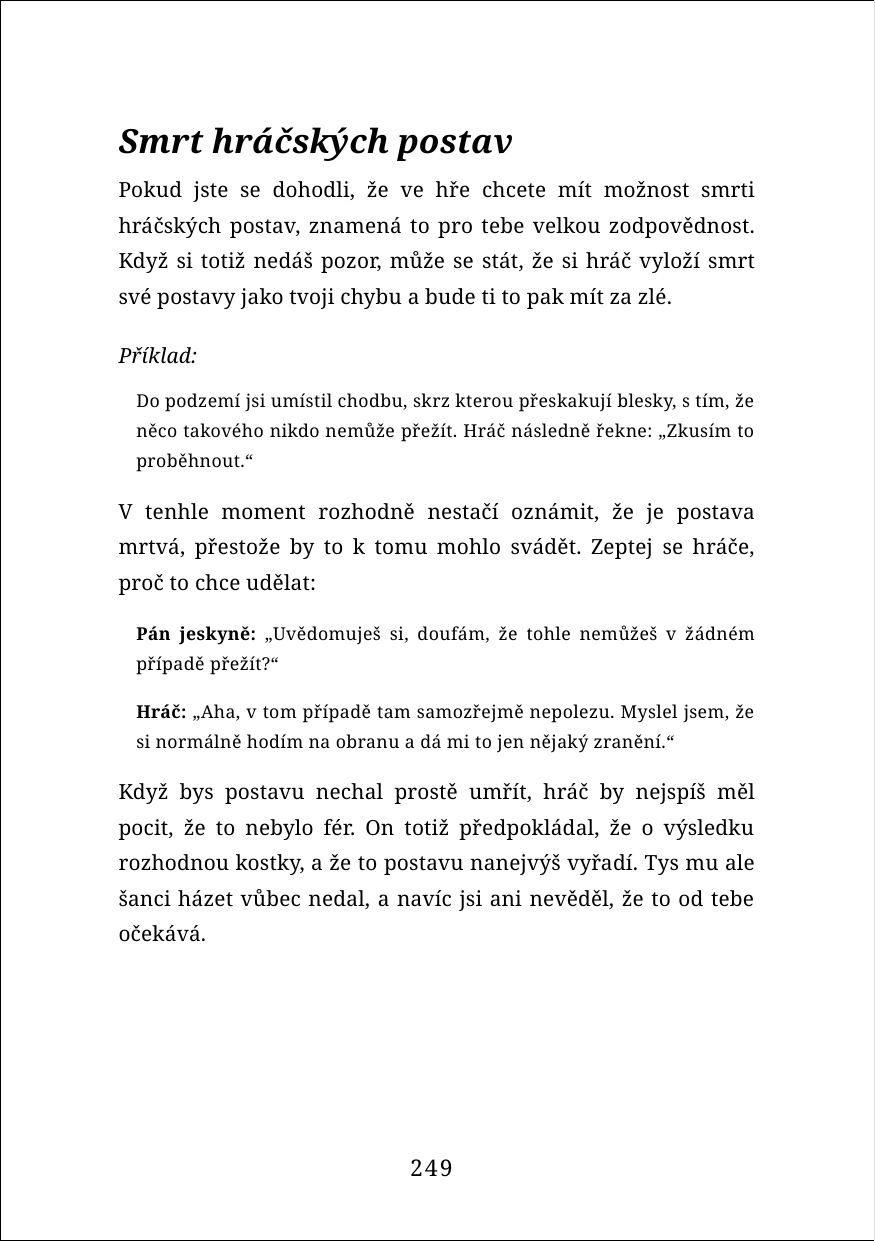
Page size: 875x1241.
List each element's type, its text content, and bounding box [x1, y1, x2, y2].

text Pokud jste se dohodli, že ve hře chcete mít možnost smrti hráčských postav, znamená to pro tebe velkou zodpovědnost. Když si totiž nedáš pozor, může se stát, že si hráč vyloží smrt své postavy jako tvoji chybu a bude ti to pak mít za zlé. [118, 175, 756, 310]
text Hráč: „Aha, v tom případě tam samozřejmě nepolezu. Myslel jsem, že si normálně hodím na obranu a dá mi to jen nějaký zranění.“ [136, 699, 756, 753]
text Pán jeskyně: „Uvědomuješ si, doufám, že tohle nemůžeš v žádném případě přežít?“ [136, 621, 756, 675]
subtitle Smrt hráčských postav [118, 118, 756, 164]
text Příklad: [118, 341, 756, 369]
text Když bys postavu nechal prostě umřít, hráč by nejspíš měl pocit, že to nebylo fér. On totiž předpokládal, že o výsledku rozhodnou kostky, a že to postavu nanejvýš vyřadí. Tys mu ale šanci házet vůbec nedal, a navíc jsi ani nevěděl, že to od tebe očekává. [118, 777, 756, 948]
text V tenhle moment rozhodně nestačí oznámit, že je postava mrtvá, přestože by to k tomu mohlo svádět. Zeptej se hráče, proč to chce udělat: [118, 497, 756, 596]
text Do podzemí jsi umístil chodbu, skrz kterou přeskakují blesky, s tím, že něco takového nikdo nemůže přežít. Hráč následně řekne: „Zkusím to proběhnout.“ [136, 388, 756, 473]
